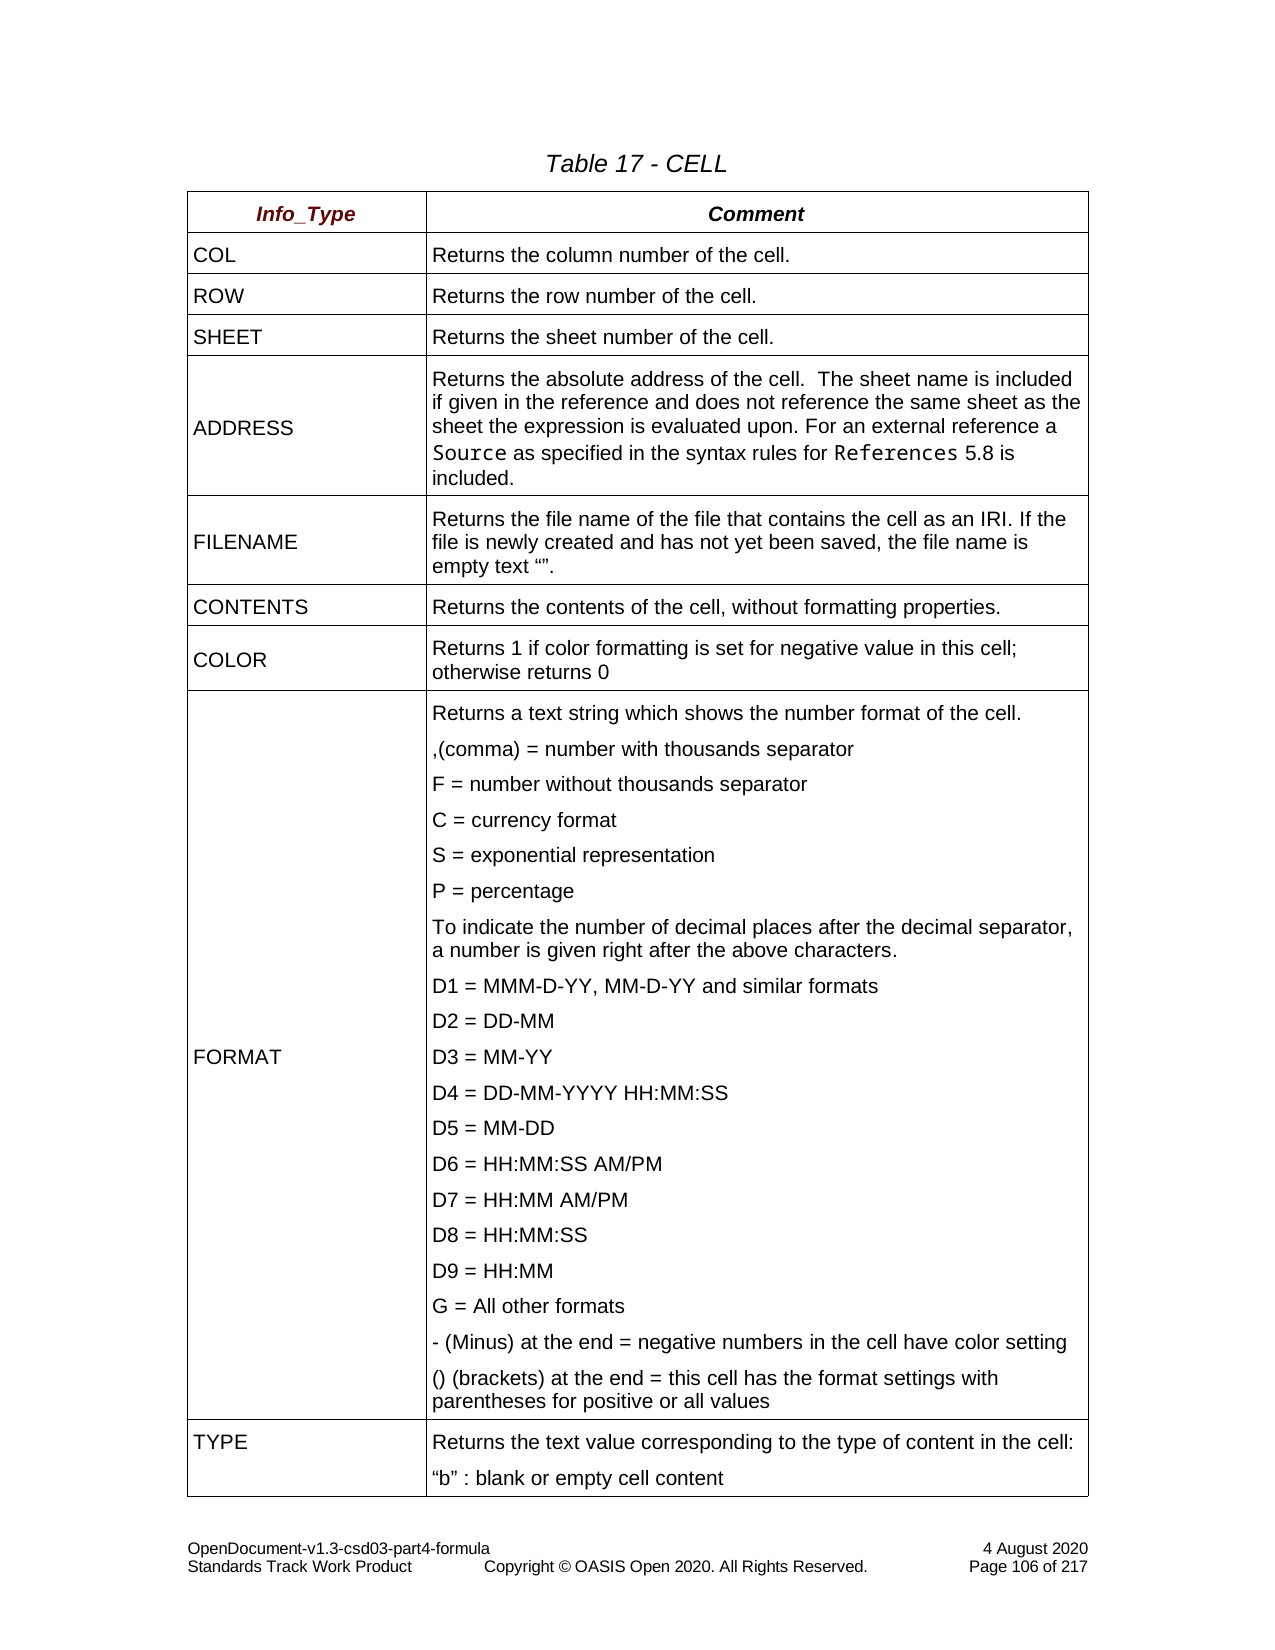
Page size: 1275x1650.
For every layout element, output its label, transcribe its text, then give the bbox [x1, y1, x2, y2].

table_cell TYPE [188, 1420, 426, 1496]
table_cell ADDRESS [188, 356, 426, 495]
table_cell Returns 1 if color formatting is set for negative value in this cell; otherwise returns 0 [427, 626, 1088, 689]
table_cell Returns the column number of the cell. [427, 233, 1088, 273]
table_cell Returns a text string which shows the number format of the cell. ,(comma) = number with thousands separator F = number without thousands separator C = currency format S = exponential representation P = percentage To indicate the number of decimal places after the decimal separator, a number is given right after the above characters. D1 = MMM-D-YY, MM-D-YY and similar formats D2 = DD-MM D3 = MM-YY D4 = DD-MM-YYYY HH:MM:SS D5 = MM-DD D6 = HH:MM:SS AM/PM D7 = HH:MM AM/PM D8 = HH:MM:SS D9 = HH:MM G = All other formats - (Minus) at the end = negative numbers in the cell have color setting () (brackets) at the end = this cell has the format settings with parentheses for positive or all values [427, 691, 1088, 1419]
table_cell CONTENTS [188, 585, 426, 625]
table_cell COL [188, 233, 426, 273]
table_cell Returns the text value corresponding to the type of content in the cell: “b” : blank or empty cell content [427, 1420, 1088, 1496]
table_cell Returns the contents of the cell, without formatting properties. [427, 585, 1088, 625]
table_header Info_Type [188, 192, 426, 232]
table_cell Returns the absolute address of the cell. The sheet name is included if given in the reference and does not reference the same sheet as the sheet the expression is evaluated upon. For an external reference a Source as specified in the syntax rules for References 5.8 is included. [427, 356, 1088, 495]
table_cell FILENAME [188, 496, 426, 584]
table_cell Returns the sheet number of the cell. [427, 315, 1088, 355]
table_cell ROW [188, 274, 426, 314]
table_cell Returns the file name of the file that contains the cell as an IRI. If the file is newly created and has not yet been saved, the file name is empty text “”. [427, 496, 1088, 584]
text Table 17 - CELL [187, 150, 1088, 178]
table_cell SHEET [188, 315, 426, 355]
table_header Comment [427, 192, 1088, 232]
table_cell Returns the row number of the cell. [427, 274, 1088, 314]
table_cell FORMAT [188, 691, 426, 1419]
table_cell COLOR [188, 626, 426, 689]
